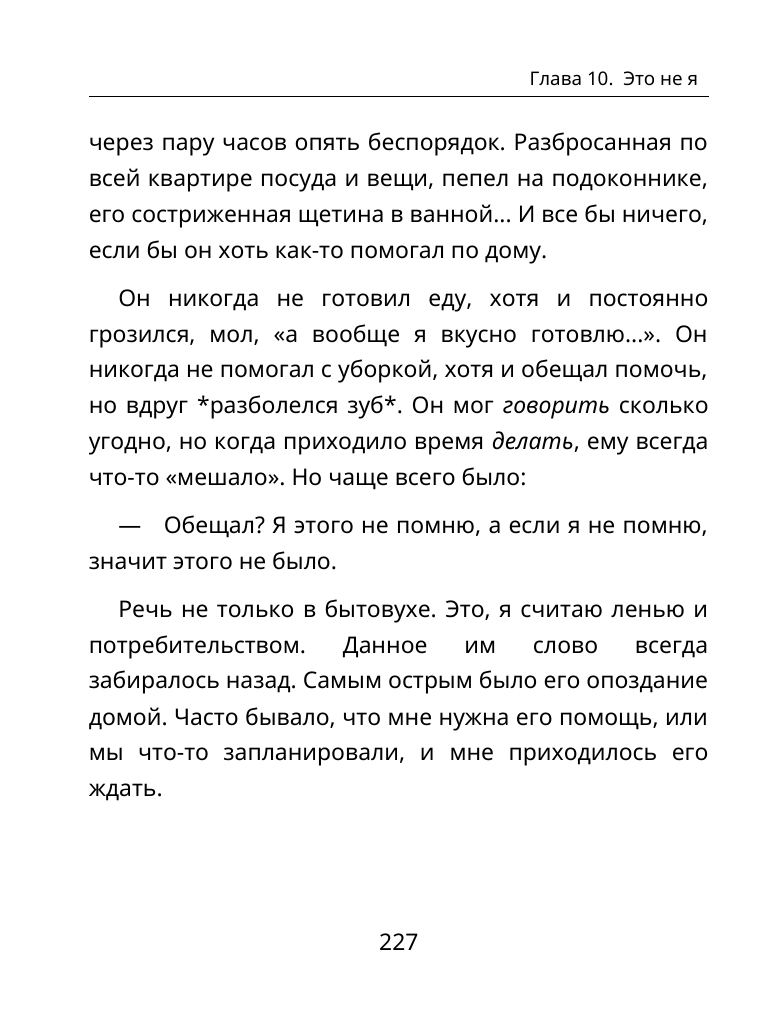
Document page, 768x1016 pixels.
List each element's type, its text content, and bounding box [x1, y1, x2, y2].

list Обещал? Я этого не помню, а если я не помню, значит этого не было. [88, 509, 709, 576]
text Он никогда не готовил еду, хотя и постоянно грозился, мол, «а вообще я вкусно готовлю...». Он никогда не помогал с уборкой, хотя и обещал помочь, но вдруг *разболелся зуб*. Он мог говорить сколько угодно, но когда приходило время делать, ему всегда что-то «мешало». Но чаще всего было: [88, 282, 709, 492]
text Речь не только в бытовухе. Это, я считаю ленью и потребительством. Данное им слово всегда забиралось назад. Самым острым было его опоздание домой. Часто бывало, что мне нужна его помощь, или мы что-то запланировали, и мне приходилось его ждать. [88, 593, 709, 803]
text через пару часов опять беспорядок. Разбросанная по всей квартире посуда и вещи, пепел на подоконнике, его состриженная щетина в ванной... И все бы ничего, если бы он хоть как-то помогал по дому. [88, 126, 709, 265]
